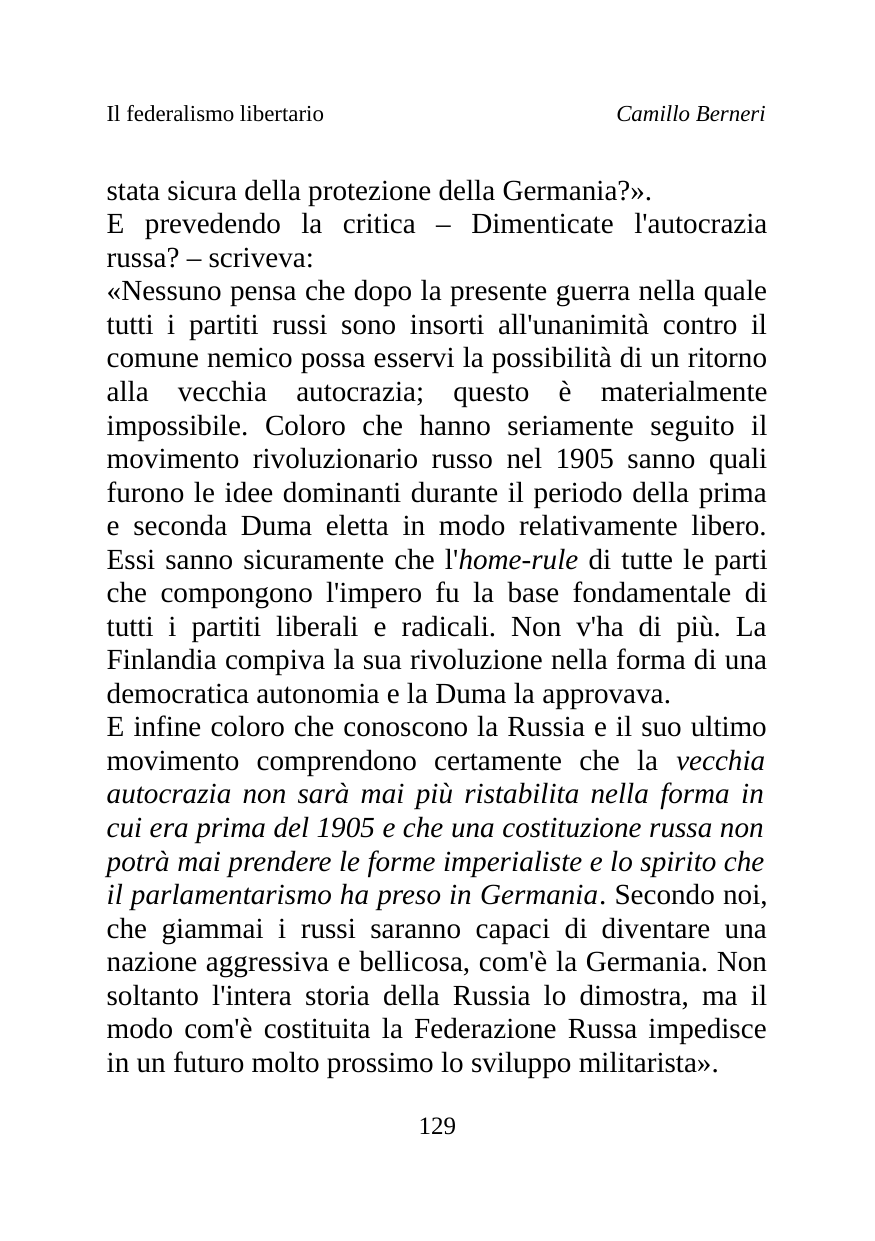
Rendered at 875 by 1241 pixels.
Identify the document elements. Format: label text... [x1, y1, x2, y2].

text stata sicura della protezione della Germania?». [106, 173, 768, 206]
text E prevedendo la critica – Dimenticate l'autocrazia russa? – scriveva: [106, 206, 768, 273]
text «Nessuno pensa che dopo la presente guerra nella quale tutti i partiti russi sono insorti all'unanimità contro il comune nemico possa esservi la possibilità di un ritorno alla vecchia autocrazia; questo è materialmente impossibile. Coloro che hanno seriamente seguito il movimento rivoluzionario russo nel 1905 sanno quali furono le idee dominanti durante il periodo della prima e seconda Duma eletta in modo relativamente libero. Essi sanno sicuramente che l'home-rule di tutte le parti che compongono l'impero fu la base fondamentale di tutti i partiti liberali e radicali. Non v'ha di più. La Finlandia compiva la sua rivoluzione nella forma di una democratica autonomia e la Duma la approvava. [106, 273, 768, 709]
text E infine coloro che conoscono la Russia e il suo ultimo movimento comprendono certamente che la vecchia autocrazia non sarà mai più ristabilita nella forma in cui era prima del 1905 e che una costituzione russa non potrà mai prendere le forme imperialiste e lo spirito che il parlamentarismo ha preso in Germania. Secondo noi, che giammai i russi saranno capaci di diventare una nazione aggressiva e bellicosa, com'è la Germania. Non soltanto l'intera storia della Russia lo dimostra, ma il modo com'è costituita la Federazione Russa impedisce in un futuro molto prossimo lo sviluppo militarista». [106, 709, 768, 1078]
